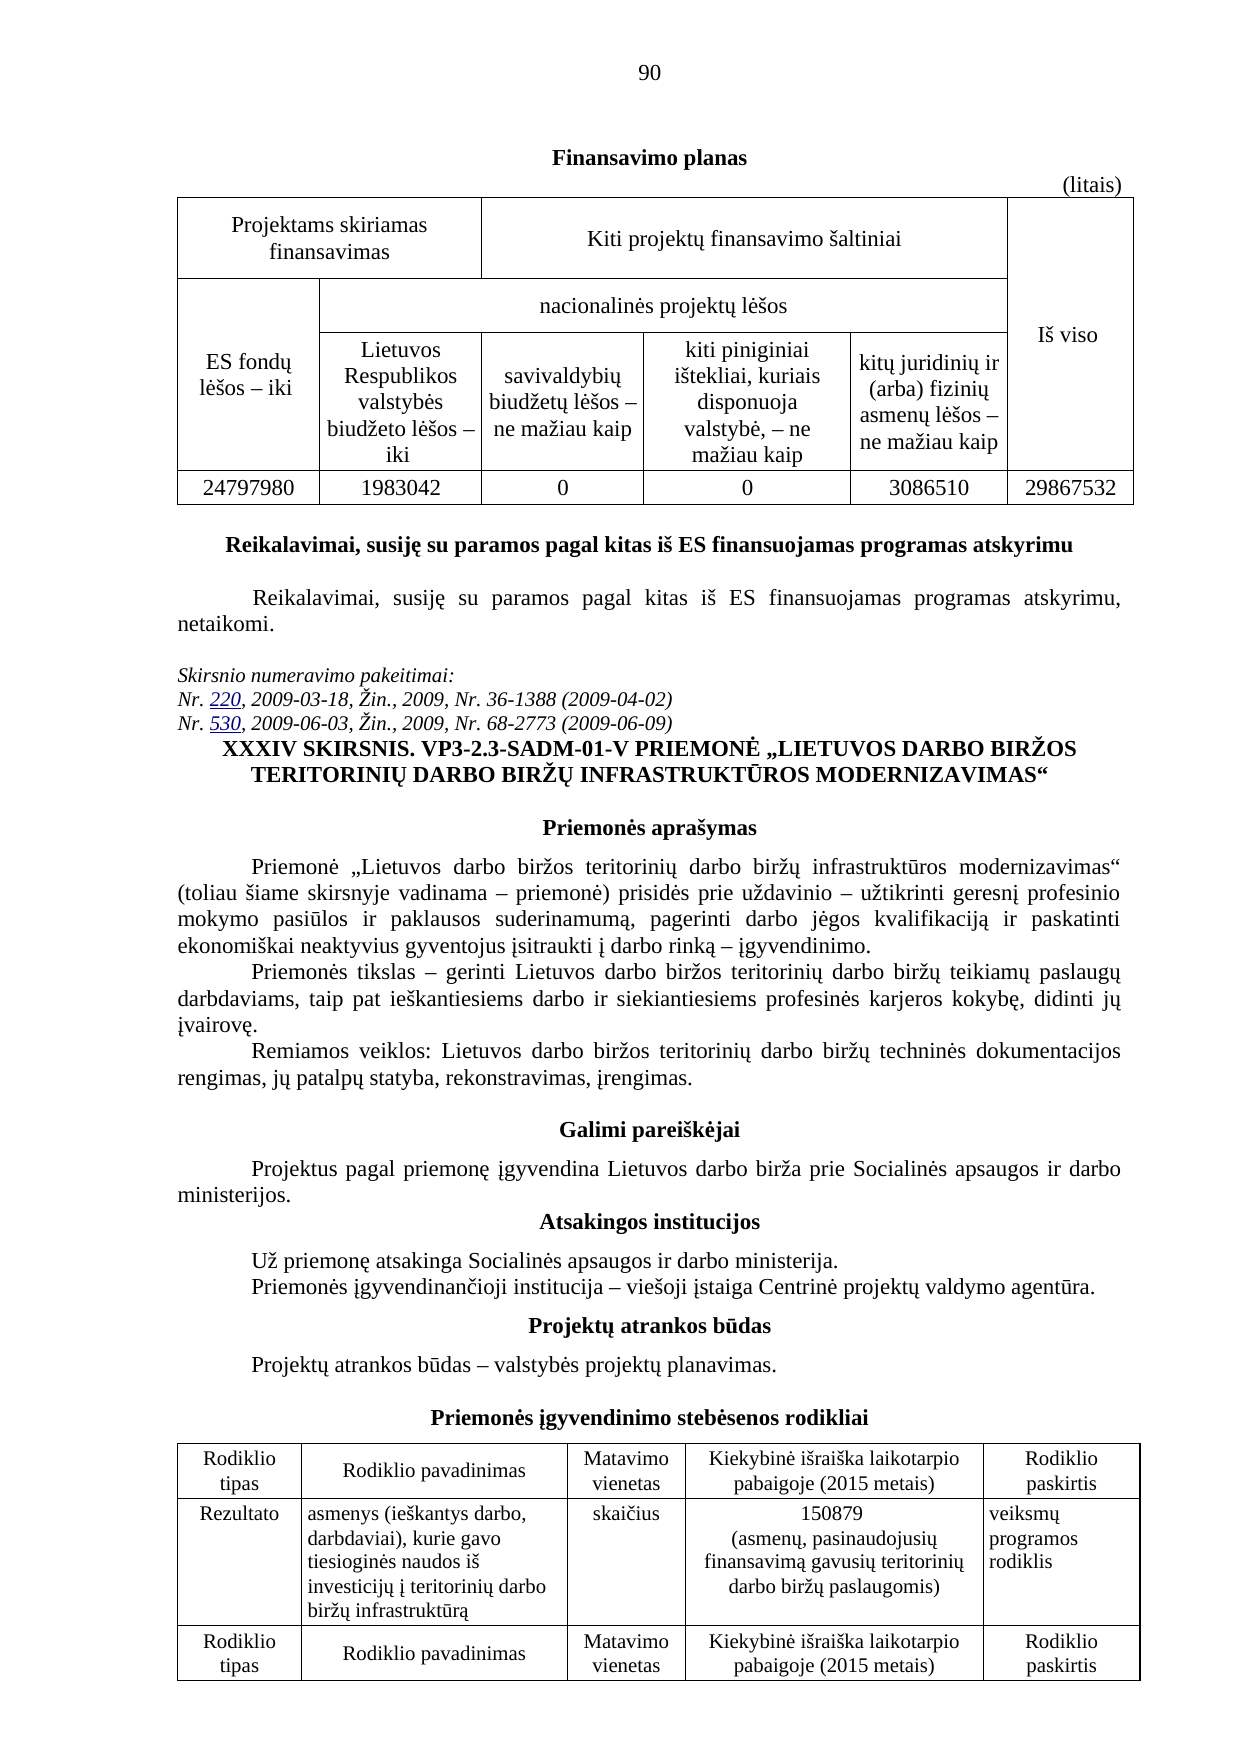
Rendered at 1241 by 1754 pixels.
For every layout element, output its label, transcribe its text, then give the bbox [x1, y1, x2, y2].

text Nr. 220, 2009-03-18, Žin., 2009, Nr. 36-1388 (2009-04-02) [177, 687, 1122, 711]
text Atsakingos institucijos [177, 1208, 1122, 1234]
text Skirsnio numeravimo pakeitimai: [177, 663, 1122, 687]
table_cell ES fondų lėšos – iki [178, 279, 319, 470]
table_header Rodiklio tipas [178, 1444, 301, 1497]
table_cell 0 [482, 471, 643, 503]
text Reikalavimai, susiję su paramos pagal kitas iš ES finansuojamas programas atskyrimu [177, 531, 1122, 557]
table_header Matavimo vienetas [568, 1444, 685, 1497]
table_cell Kiekybinė išraiška laikotarpio pabaigoje (2015 metais) [686, 1626, 983, 1679]
table_header Rodiklio pavadinimas [302, 1444, 567, 1497]
text Nr. 530, 2009-06-03, Žin., 2009, Nr. 68-2773 (2009-06-09) [177, 711, 1122, 735]
table_cell Rodiklio tipas [178, 1626, 301, 1679]
table_cell kitų juridinių ir (arba) fizinių asmenų lėšos – ne mažiau kaip [851, 333, 1007, 470]
table_cell 150879 (asmenų, pasinaudojusių finansavimą gavusių teritorinių darbo biržų paslaugomis) [686, 1499, 983, 1624]
table_cell 0 [644, 471, 850, 503]
table_cell Rodiklio pavadinimas [302, 1626, 567, 1679]
text (litais) [177, 171, 1122, 197]
table_cell skaičius [568, 1499, 685, 1624]
table_cell savivaldybių biudžetų lėšos – ne mažiau kaip [482, 333, 643, 470]
text Priemonės įgyvendinančioji institucija – viešoji įstaiga Centrinė projektų valdymo agentūra. [177, 1273, 1122, 1299]
table_cell 3086510 [851, 471, 1007, 503]
text Galimi pareiškėjai [177, 1116, 1122, 1143]
table_header Iš viso [1008, 198, 1133, 470]
text Finansavimo planas [177, 144, 1122, 171]
table_cell kiti piniginiai ištekliai, kuriais disponuoja valstybė, – ne mažiau kaip [644, 333, 850, 470]
text Reikalavimai, susiję su paramos pagal kitas iš ES finansuojamas programas atskyrimu, netaikomi. [177, 584, 1122, 636]
subtitle XXXIV SKIRSNIS. VP3-2.3-SADM-01-V PRIEMONĖ „LIETUVOS DARBO BIRŽOS TERITORINIŲ DARBO BIRŽŲ INFRASTRUKTŪROS MODERNIZAVIMAS“ [177, 735, 1122, 788]
text Projektų atrankos būdas – valstybės projektų planavimas. [177, 1351, 1122, 1377]
table_cell 24797980 [178, 471, 319, 503]
table_cell 29867532 [1008, 471, 1133, 503]
table_cell nacionalinės projektų lėšos [320, 279, 1007, 332]
table_cell Rezultato [178, 1499, 301, 1624]
table_cell Rodiklio paskirtis [984, 1626, 1139, 1679]
text Priemonė „Lietuvos darbo biržos teritorinių darbo biržų infrastruktūros modernizavimas“ (toliau šiame skirsnyje vadinama – priemonė) prisidės prie uždavinio – užtikrinti geresnį profesinio mokymo pasiūlos ir paklausos suderinamumą, pagerinti darbo jėgos kvalifikaciją ir paskatinti ekonomiškai neaktyvius gyventojus įsitraukti į darbo rinką – įgyvendinimo. [177, 853, 1122, 958]
table_header Projektams skiriamas finansavimas [178, 198, 481, 278]
table_cell asmenys (ieškantys darbo, darbdaviai), kurie gavo tiesioginės naudos iš investicijų į teritorinių darbo biržų infrastruktūrą [302, 1499, 567, 1624]
text Remiamos veiklos: Lietuvos darbo biržos teritorinių darbo biržų techninės dokumentacijos rengimas, jų patalpų statyba, rekonstravimas, įrengimas. [177, 1037, 1122, 1090]
table_header Kiti projektų finansavimo šaltiniai [482, 198, 1007, 278]
table_header Rodiklio paskirtis [984, 1444, 1139, 1497]
table_cell veiksmų programos rodiklis [984, 1499, 1139, 1624]
text Projektų atrankos būdas [177, 1312, 1122, 1338]
text Priemonės įgyvendinimo stebėsenos rodikliai [177, 1403, 1122, 1430]
text Projektus pagal priemonę įgyvendina Lietuvos darbo birža prie Socialinės apsaugos ir darbo ministerijos. [177, 1155, 1122, 1208]
table_cell Matavimo vienetas [568, 1626, 685, 1679]
text Už priemonę atsakinga Socialinės apsaugos ir darbo ministerija. [177, 1247, 1122, 1273]
table_cell Lietuvos Respublikos valstybės biudžeto lėšos – iki [320, 333, 481, 470]
table_header Kiekybinė išraiška laikotarpio pabaigoje (2015 metais) [686, 1444, 983, 1497]
table_cell 1983042 [320, 471, 481, 503]
text Priemonės aprašymas [177, 814, 1122, 840]
text Priemonės tikslas – gerinti Lietuvos darbo biržos teritorinių darbo biržų teikiamų paslaugų darbdaviams, taip pat ieškantiesiems darbo ir siekiantiesiems profesinės karjeros kokybę, didinti jų įvairovę. [177, 958, 1122, 1037]
